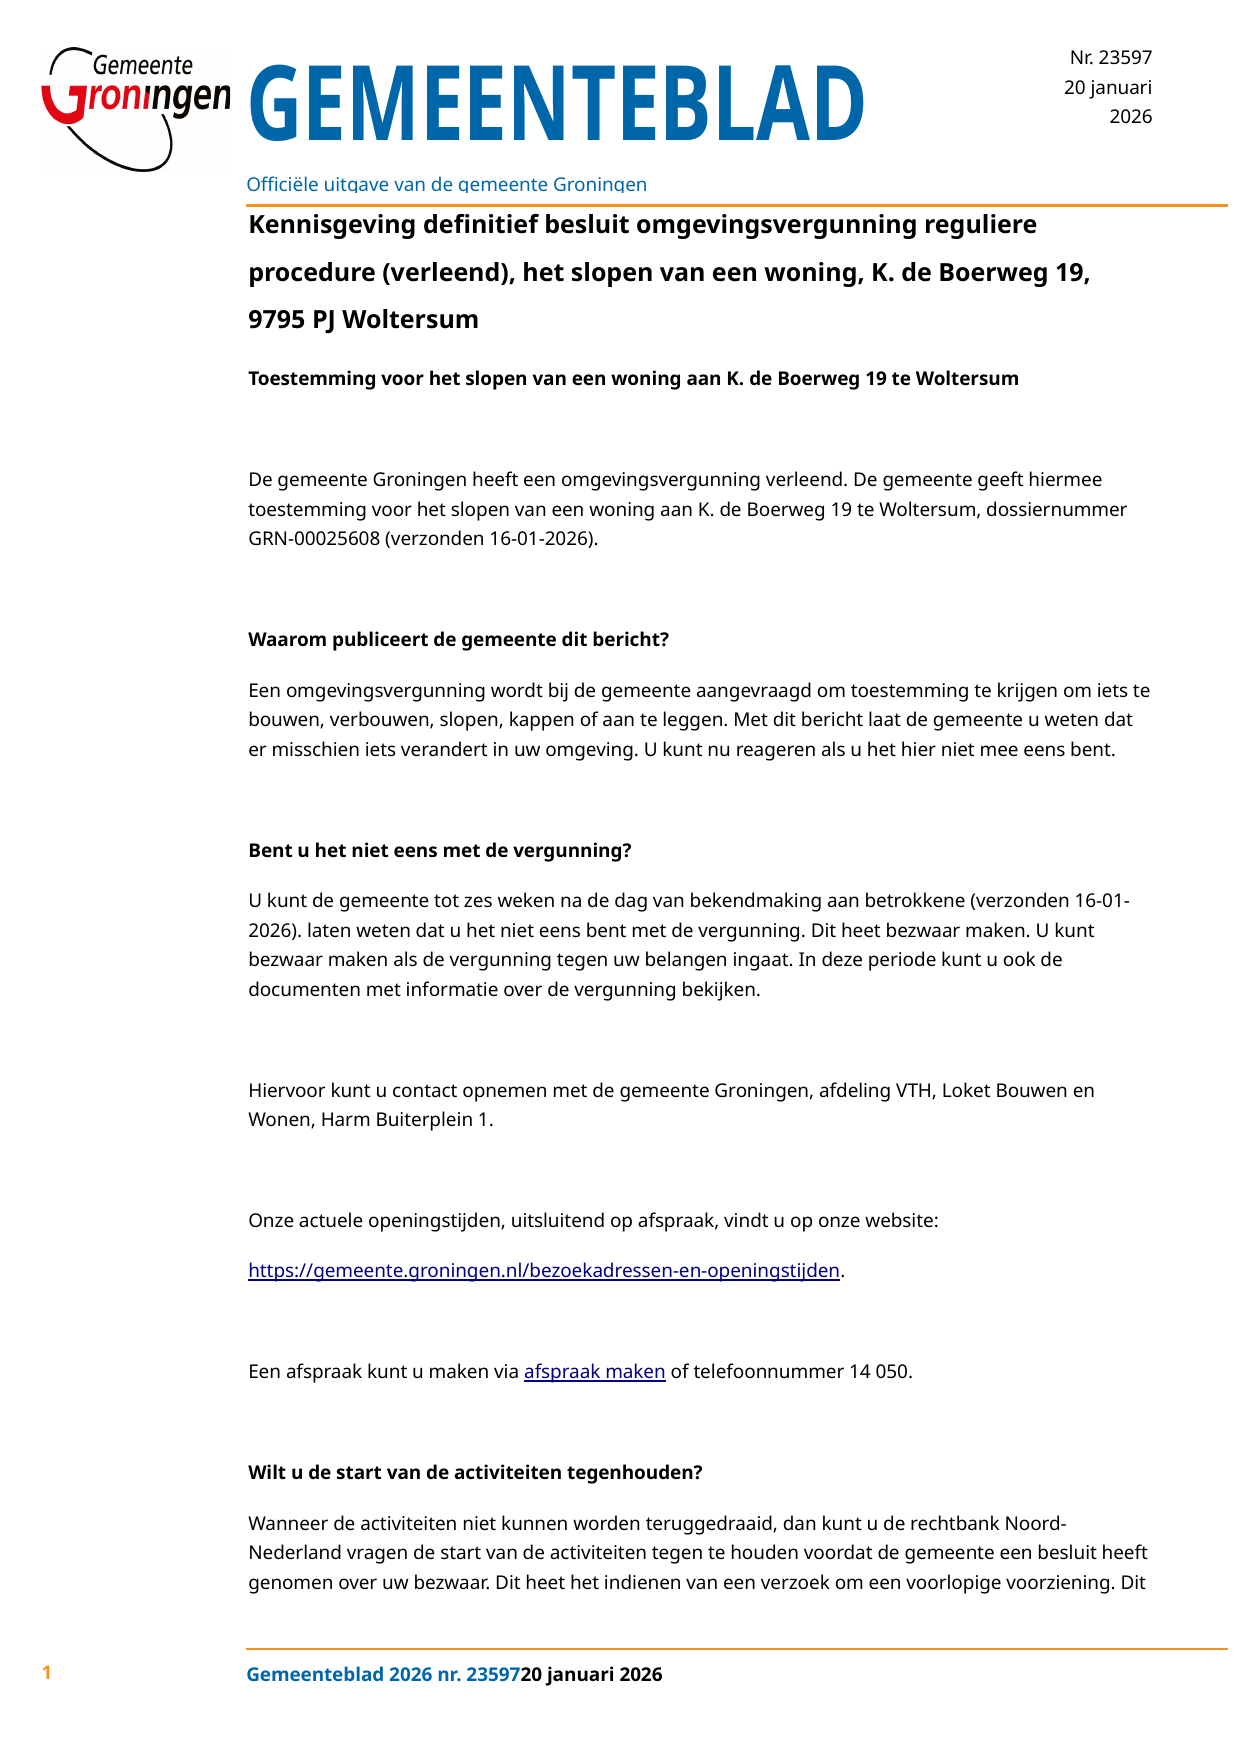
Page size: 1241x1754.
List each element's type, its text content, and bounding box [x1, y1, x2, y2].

text Waarom publiceert de gemeente dit bericht? [248, 626, 1152, 652]
text Een afspraak kunt u maken via afspraak maken of telefoonnummer 14 050. [248, 1358, 1152, 1384]
text U kunt de gemeente tot zes weken na de dag van bekendmaking aan betrokkene (verzonden 16-01-2026). laten weten dat u het niet eens bent met de vergunning. Dit heet bezwaar maken. U kunt bezwaar maken als de vergunning tegen uw belangen ingaat. In deze periode kunt u ook de documenten met informatie over de vergunning bekijken. [248, 887, 1152, 1002]
text Toestemming voor het slopen van een woning aan K. de Boerweg 19 te Woltersum [248, 366, 1152, 391]
text Kennisgeving definitief besluit omgevingsvergunning reguliere procedure (verleend), het slopen van een woning, K. de Boerweg 19, 9795 PJ Woltersum [248, 207, 1152, 336]
text Bent u het niet eens met de vergunning? [248, 837, 1152, 862]
picture [41, 47, 231, 172]
text Wilt u de start van de activiteiten tegenhouden? [248, 1459, 1152, 1485]
text https://gemeente.groningen.nl/bezoekadressen-en-openingstijden. [248, 1258, 1152, 1283]
text De gemeente Groningen heeft een omgevingsvergunning verleend. De gemeente geeft hiermee toestemming voor het slopen van een woning aan K. de Boerweg 19 te Woltersum, dossiernummer GRN-00025608 (verzonden 16-01-2026). [248, 466, 1152, 551]
text Onze actuele openingstijden, uitsluitend op afspraak, vindt u op onze website: [248, 1207, 1152, 1233]
text Hiervoor kunt u contact opnemen met de gemeente Groningen, afdeling VTH, Loket Bouwen en Wonen, Harm Buiterplein 1. [248, 1077, 1152, 1132]
text Een omgevingsvergunning wordt bij de gemeente aangevraagd om toestemming te krijgen om iets te bouwen, verbouwen, slopen, kappen of aan te leggen. Met dit bericht laat de gemeente u weten dat er misschien iets verandert in uw omgeving. U kunt nu reageren als u het hier niet mee eens bent. [248, 677, 1152, 762]
text Wanneer de activiteiten niet kunnen worden teruggedraaid, dan kunt u de rechtbank Noord-Nederland vragen de start van de activiteiten tegen te houden voordat de gemeente een besluit heeft genomen over uw bezwaar. Dit heet het indienen van een verzoek om een voorlopige voorziening. Dit [248, 1510, 1152, 1594]
